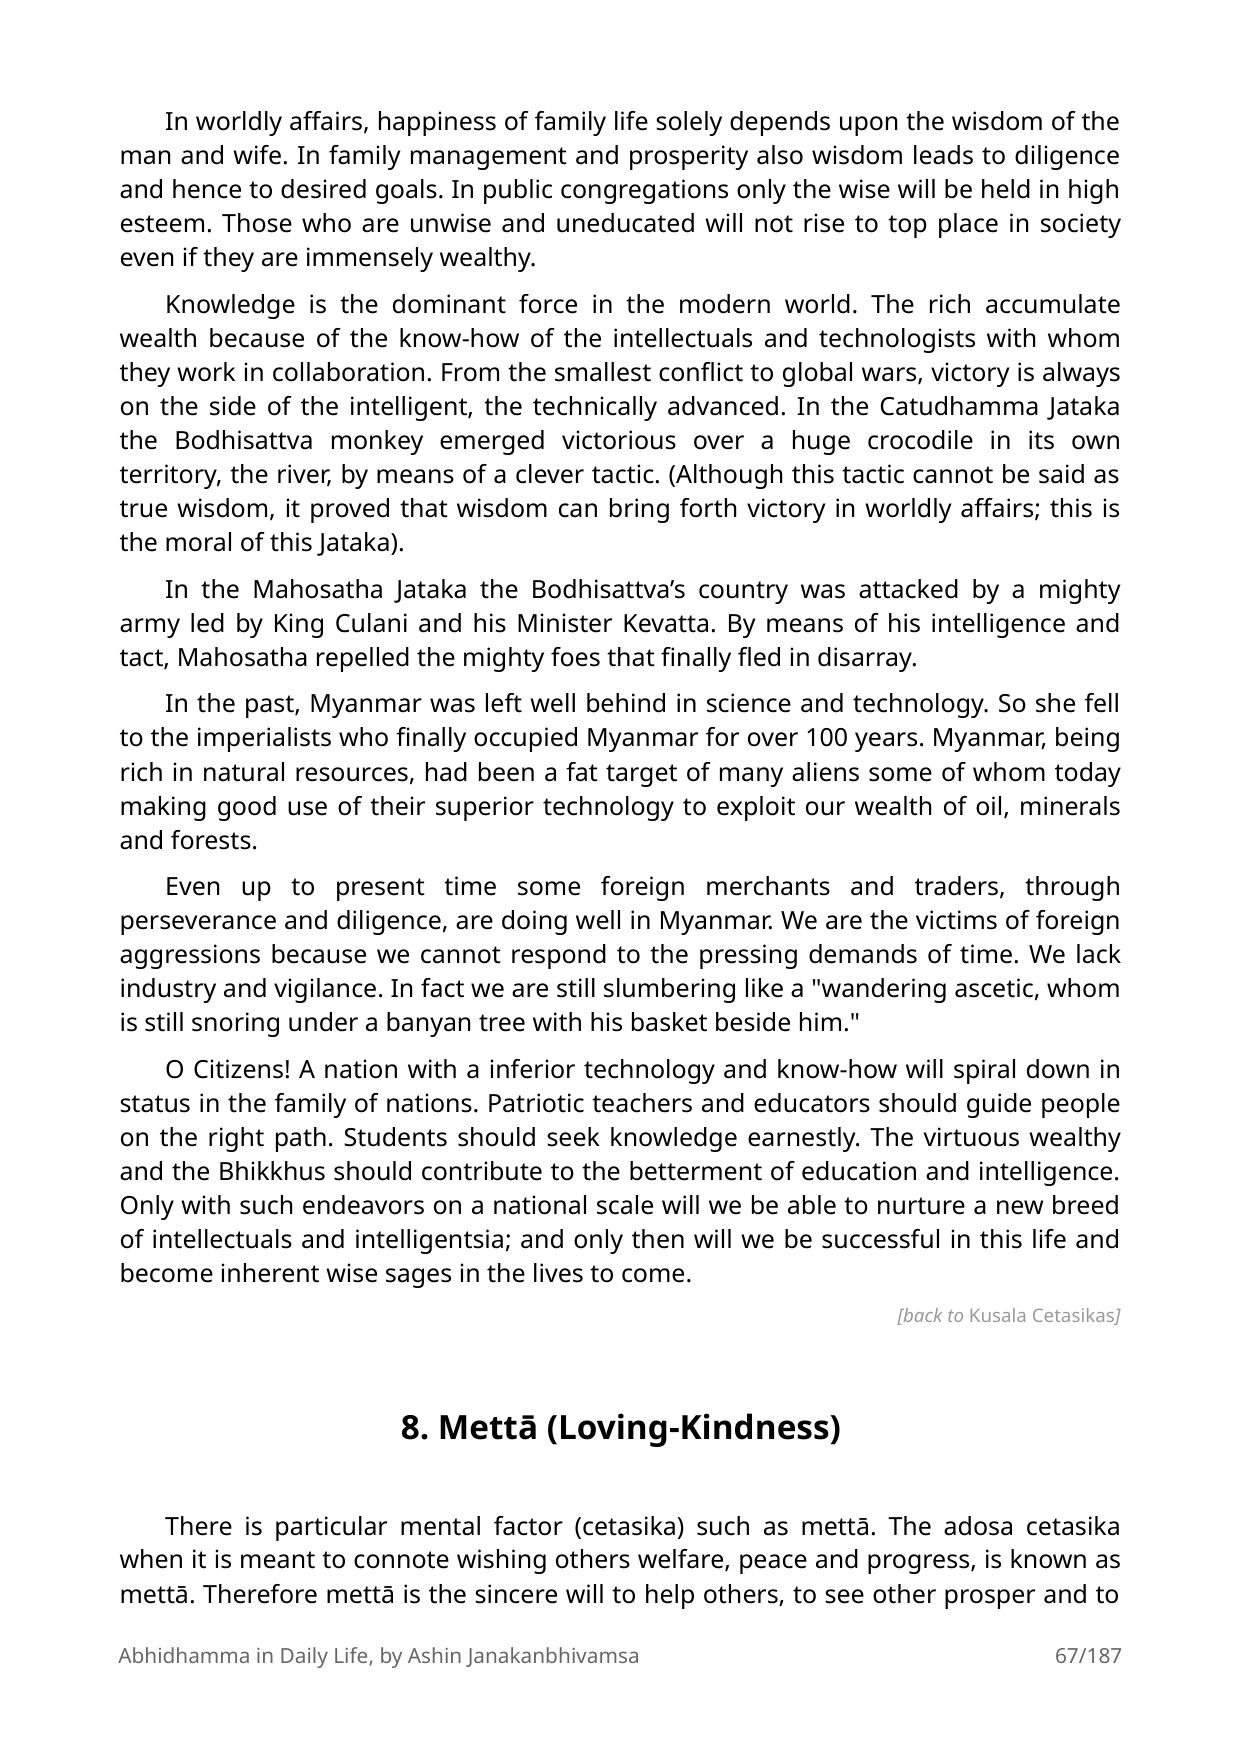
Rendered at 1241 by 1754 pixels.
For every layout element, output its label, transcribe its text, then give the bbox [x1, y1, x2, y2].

text In the past, Myanmar was left well behind in science and technology. So she fell to the imperialists who finally occupied Myanmar for over 100 years. Myanmar, being rich in natural resources, had been a fat target of many aliens some of whom today making good use of their superior technology to exploit our wealth of oil, minerals and forests. [119, 686, 1122, 856]
text Even up to present time some foreign merchants and traders, through perseverance and diligence, are doing well in Myanmar. We are the victims of foreign aggressions because we cannot respond to the pressing demands of time. We lack industry and vigilance. In fact we are still slumbering like a "wandering ascetic, whom is still snoring under a banyan tree with his basket beside him." [119, 869, 1122, 1039]
text [back to Kusala Cetasikas] [119, 1303, 1122, 1328]
text O Citizens! A nation with a inferior technology and know-how will spiral down in status in the family of nations. Patriotic teachers and educators should guide people on the right path. Students should seek knowledge earnestly. The virtuous wealthy and the Bhikkhus should contribute to the betterment of education and intelligence. Only with such endeavors on a national scale will we be able to nurture a new breed of intellectuals and intelligentsia; and only then will we be successful in this life and become inherent wise sages in the lives to come. [119, 1052, 1122, 1290]
text In the Mahosatha Jataka the Bodhisattva’s country was attacked by a mighty army led by King Culani and his Minister Kevatta. By means of his intelligence and tact, Mahosatha repelled the mighty foes that finally fled in disarray. [119, 571, 1122, 673]
subtitle 8. Mettā (Loving-Kindness) [119, 1404, 1122, 1449]
text Knowledge is the dominant force in the modern world. The rich accumulate wealth because of the know-how of the intellectuals and technologists with whom they work in collaboration. From the smallest conflict to global wars, victory is always on the side of the intelligent, the technically advanced. In the Catudhamma Jataka the Bodhisattva monkey emerged victorious over a huge crocodile in its own territory, the river, by means of a clever tactic. (Although this tactic cannot be said as true wisdom, it proved that wisdom can bring forth victory in worldly affairs; this is the moral of this Jataka). [119, 286, 1122, 559]
text In worldly affairs, happiness of family life solely depends upon the wisdom of the man and wife. In family management and prosperity also wisdom leads to diligence and hence to desired goals. In public congregations only the wise will be held in high esteem. Those who are unwise and uneducated will not rise to top place in society even if they are immensely wealthy. [119, 103, 1122, 274]
text There is particular mental factor (cetasika) such as mettā. The adosa cetasika when it is meant to connote wishing others welfare, peace and progress, is known as mettā. Therefore mettā is the sincere will to help others, to see other prosper and to [119, 1508, 1122, 1610]
